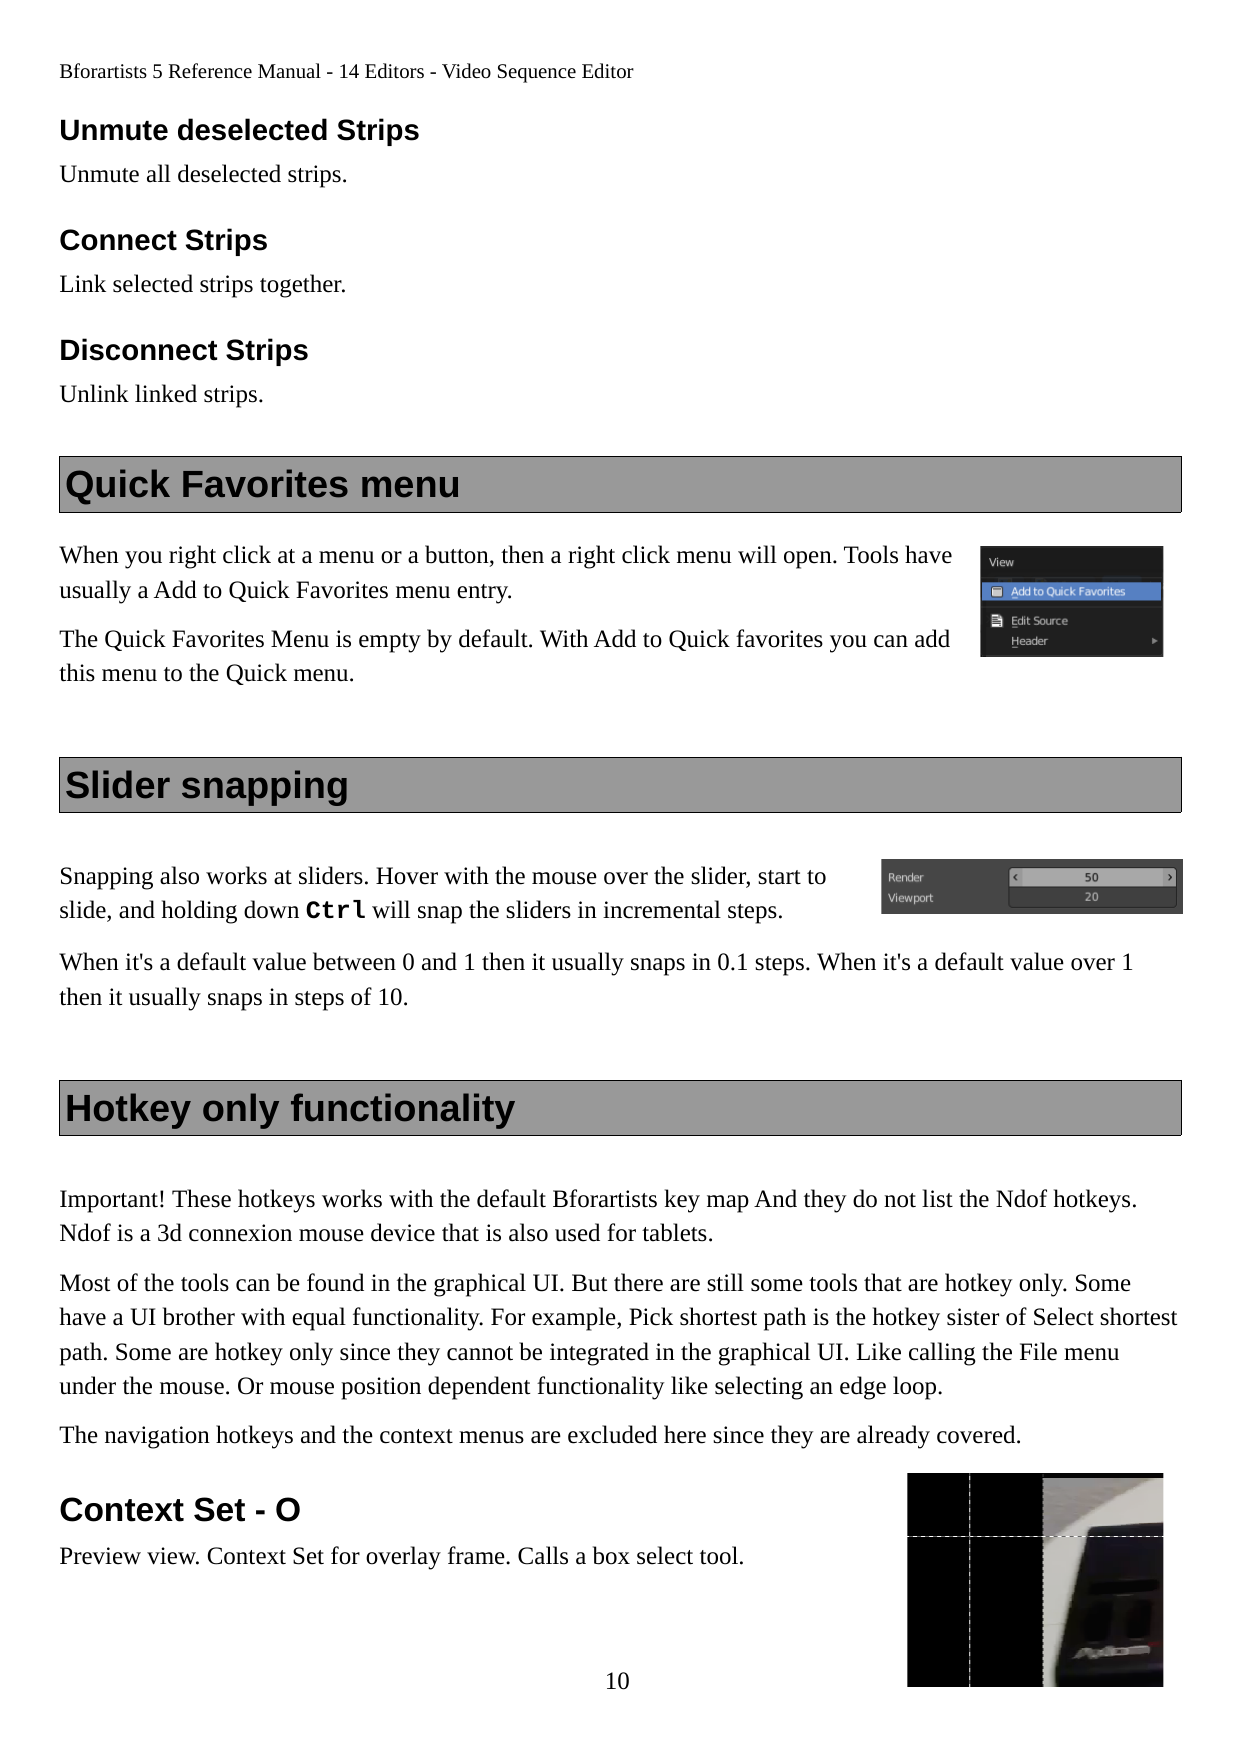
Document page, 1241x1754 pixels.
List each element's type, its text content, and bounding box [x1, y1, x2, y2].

text Link selected strips together. [59, 269, 1181, 297]
text When you right click at a menu or a button, then a right click menu will open. Tools have usually a Add to Quick Favorites menu entry. [59, 541, 1181, 604]
text The navigation hotkeys and the context menus are excluded here since they are already covered. [59, 1420, 1181, 1449]
text Unlink linked strips. [59, 379, 1181, 407]
subtitle Disconnect Strips [59, 332, 1181, 366]
text Unmute all deselected strips. [59, 159, 1181, 188]
text Snapping also works at sliders. Hover with the mouse over the slider, start to slide, and holding down Ctrl will snap the sliders in incremental steps. [59, 861, 1181, 926]
text Important! These hotkeys works with the default Bforartists key map And they do not list the Ndof hotkeys. Ndof is a 3d connexion mouse device that is also used for tablets. [59, 1184, 1181, 1247]
table_header Hotkey only functionality [60, 1081, 1181, 1135]
picture [881, 859, 1183, 914]
table_header Slider snapping [60, 758, 1181, 812]
picture [980, 546, 1164, 657]
text When it's a default value between 0 and 1 then it usually snaps in 0.1 steps. When it's a default value over 1 then it usually snaps in steps of 10. [59, 947, 1181, 1010]
text Most of the tools can be found in the graphical UI. But there are still some tools that are hotkey only. Some have a UI brother with equal functionality. For example, Pick shortest path is the hotkey sister of Select shortest path. Some are hotkey only since they cannot be integrated in the graphical UI. Like calling the File menu under the mouse. Or mouse position dependent functionality like selecting an edge loop. [59, 1268, 1181, 1400]
subtitle Connect Strips [59, 222, 1181, 256]
text The Quick Favorites Menu is empty by default. With Add to Quick favorites you can add this menu to the Quick menu. [59, 624, 1181, 687]
text Preview view. Context Set for overlay frame. Calls a box select tool. [59, 1541, 907, 1570]
picture [907, 1473, 1164, 1687]
table_header Quick Favorites menu [60, 457, 1181, 512]
subtitle Unmute deselected Strips [59, 113, 1181, 146]
subtitle Context Set - O [59, 1490, 907, 1529]
subtitle [1164, 1490, 1181, 1529]
